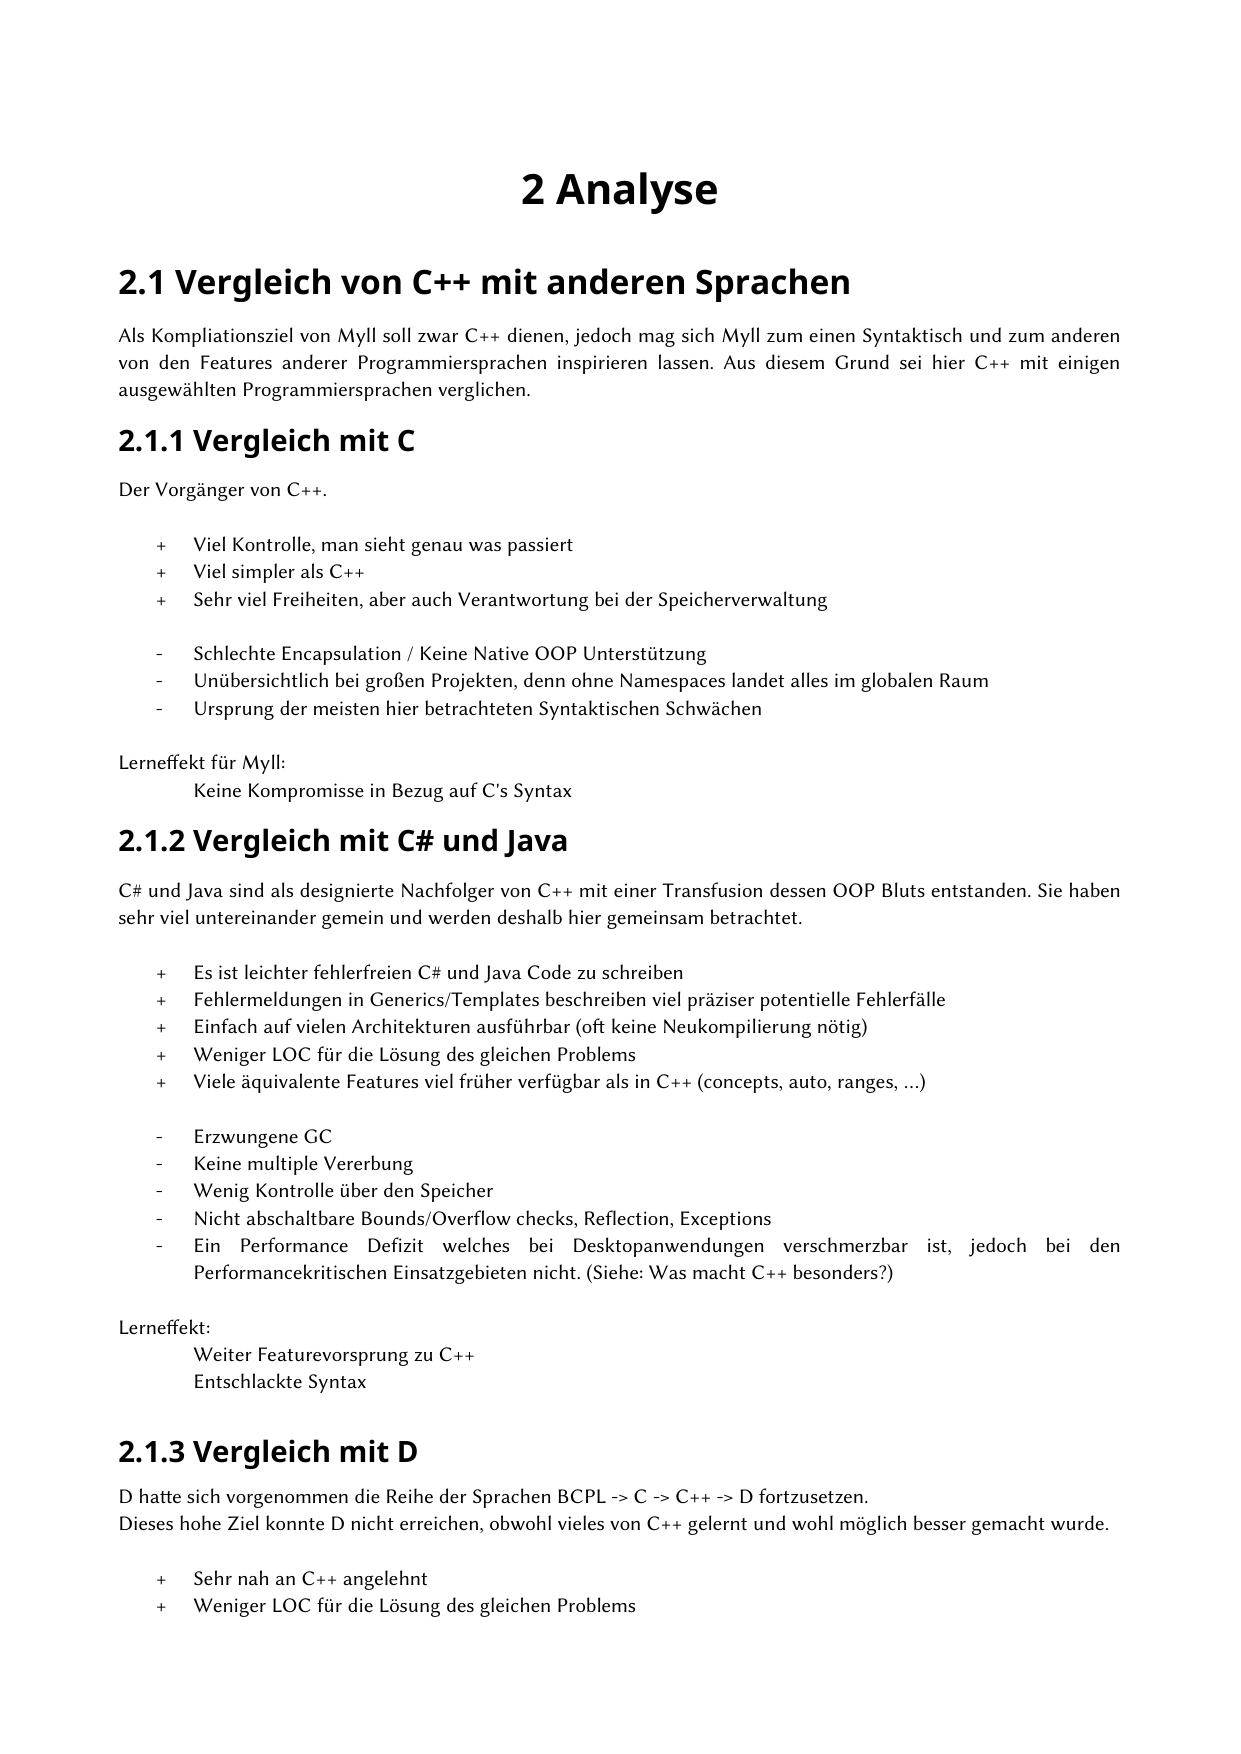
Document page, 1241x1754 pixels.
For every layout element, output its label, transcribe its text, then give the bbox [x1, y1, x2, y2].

text Dieses hohe Ziel konnte D nicht erreichen, obwohl vieles von C++ gelernt und wohl möglich besser gemacht wurde. [118, 1512, 1122, 1536]
list Keine multiple Vererbung [156, 1152, 1122, 1175]
list Es ist leichter fehlerfreien C# und Java Code zu schreiben [156, 961, 1122, 984]
text Keine Kompromisse in Bezug auf C's Syntax [193, 778, 1122, 802]
list Erzwungene GC [156, 1124, 1122, 1148]
list Einfach auf vielen Architekturen ausführbar (oft keine Neukompilierung nötig) [156, 1015, 1122, 1039]
list Viel simpler als C++ [156, 560, 1122, 584]
subtitle Analyse [118, 160, 1122, 217]
subtitle Vergleich mit C# und Java [118, 820, 1122, 860]
list Unübersichtlich bei großen Projekten, denn ohne Namespaces landet alles im globalen Raum [156, 669, 1122, 693]
text D hatte sich vorgenommen die Reihe der Sprachen BCPL -> C -> C++ -> D fortzusetzen. [118, 1485, 1122, 1509]
list Weniger LOC für die Lösung des gleichen Problems [156, 1042, 1122, 1066]
text Weiter Featurevorsprung zu C++ [118, 1343, 1122, 1366]
list Lerneffekt für Myll: [118, 751, 1122, 775]
list Sehr nah an C++ angelehnt [156, 1567, 1122, 1591]
list Ein Performance Defizit welches bei Desktopanwendungen verschmerzbar ist, jedoch bei den Performancekritischen Einsatzgebieten nicht. (Siehe: Was macht C++ besonders?) [156, 1233, 1122, 1284]
text Der Vorgänger von C++. [118, 478, 1122, 502]
subtitle Vergleich von C++ mit anderen Sprachen [118, 258, 1122, 304]
list Wenig Kontrolle über den Speicher [156, 1179, 1122, 1203]
list Nicht abschaltbare Bounds/Overflow checks, Reflection, Exceptions [156, 1206, 1122, 1230]
text Lerneffekt: [118, 1315, 1122, 1339]
subtitle Vergleich mit D [118, 1431, 1122, 1471]
list Sehr viel Freiheiten, aber auch Verantwortung bei der Speicherverwaltung [156, 587, 1122, 611]
list Ursprung der meisten hier betrachteten Syntaktischen Schwächen [156, 697, 1122, 720]
list Schlechte Encapsulation / Keine Native OOP Unterstützung [156, 642, 1122, 666]
text Entschlackte Syntax [118, 1370, 1122, 1394]
list Weniger LOC für die Lösung des gleichen Problems [156, 1594, 1122, 1618]
list Viel Kontrolle, man sieht genau was passiert [156, 533, 1122, 557]
text C# und Java sind als designierte Nachfolger von C++ mit einer Transfusion dessen OOP Bluts entstanden. Sie haben sehr viel untereinander gemein und werden deshalb hier gemeinsam betrachtet. [118, 879, 1122, 930]
list Viele äquivalente Features viel früher verfügbar als in C++ (concepts, auto, ranges, …) [156, 1070, 1122, 1093]
subtitle Vergleich mit C [118, 420, 1122, 460]
list Fehlermeldungen in Generics/Templates beschreiben viel präziser potentielle Fehlerfälle [156, 988, 1122, 1012]
text Als Kompliationsziel von Myll soll zwar C++ dienen, jedoch mag sich Myll zum einen Syntaktisch und zum anderen von den Features anderer Programmiersprachen inspirieren lassen. Aus diesem Grund sei hier C++ mit einigen ausgewählten Programmiersprachen verglichen. [118, 323, 1122, 402]
